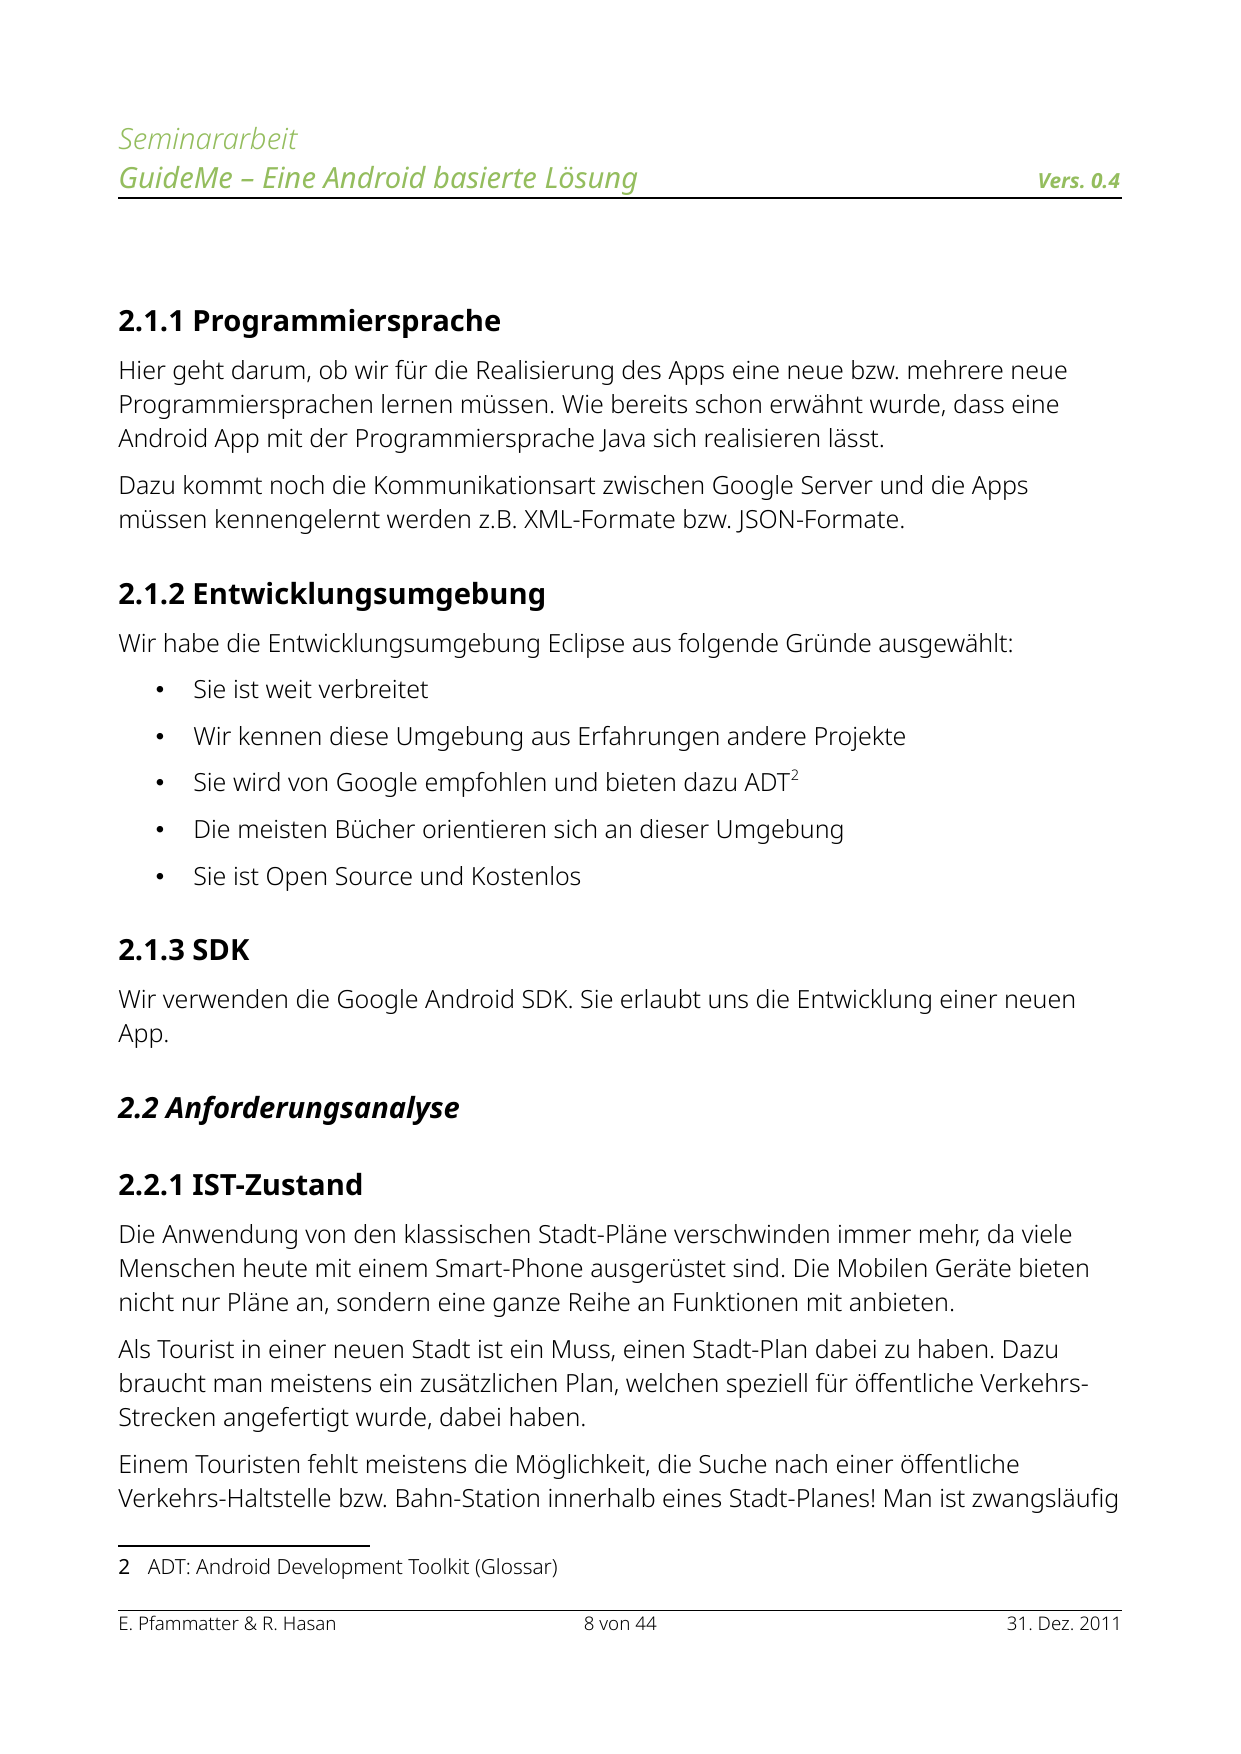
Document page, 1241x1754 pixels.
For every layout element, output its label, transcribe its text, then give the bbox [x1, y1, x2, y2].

text Hier geht darum, ob wir für die Realisierung des Apps eine neue bzw. mehrere neue Programmiersprachen lernen müssen. Wie bereits schon erwähnt wurde, dass eine Android App mit der Programmiersprache Java sich realisieren lässt. [118, 353, 1122, 455]
list Wir kennen diese Umgebung aus Erfahrungen andere Projekte [156, 718, 1122, 752]
subtitle 2.2 Anforderungsanalyse [118, 1087, 1122, 1127]
subtitle 2.1.2 Entwicklungsumgebung [118, 573, 1122, 613]
text Einem Touristen fehlt meistens die Möglichkeit, die Suche nach einer öffentliche Verkehrs-Haltstelle bzw. Bahn-Station innerhalb eines Stadt-Planes! Man ist zwangsläufig [118, 1446, 1122, 1514]
text Die Anwendung von den klassischen Stadt-Pläne verschwinden immer mehr, da viele Menschen heute mit einem Smart-Phone ausgerüstet sind. Die Mobilen Geräte bieten nicht nur Pläne an, sondern eine ganze Reihe an Funktionen mit anbieten. [118, 1217, 1122, 1319]
text Wir verwenden die Google Android SDK. Sie erlaubt uns die Entwicklung einer neuen App. [118, 982, 1122, 1050]
list Sie wird von Google empfohlen und bieten dazu ADT [156, 765, 1122, 799]
list Sie ist weit verbreitet [156, 672, 1122, 706]
subtitle 2.1.3 SDK [118, 930, 1122, 969]
list ADT: Android Development Toolkit (Glossar) [118, 1552, 1122, 1581]
list Die meisten Bücher orientieren sich an dieser Umgebung [156, 812, 1122, 846]
list Sie ist Open Source und Kostenlos [156, 858, 1122, 892]
subtitle 2.1.1 Programmiersprache [118, 301, 1122, 340]
text Wir habe die Entwicklungsumgebung Eclipse aus folgende Gründe ausgewählt: [118, 625, 1122, 659]
text Als Tourist in einer neuen Stadt ist ein Muss, einen Stadt-Plan dabei zu haben. Dazu braucht man meistens ein zusätzlichen Plan, welchen speziell für öffentliche Verkehrs-Strecken angefertigt wurde, dabei haben. [118, 1332, 1122, 1434]
subtitle 2.2.1 IST-Zustand [118, 1165, 1122, 1204]
text Dazu kommt noch die Kommunikationsart zwischen Google Server und die Apps müssen kennengelernt werden z.B. XML-Formate bzw. JSON-Formate. [118, 467, 1122, 536]
